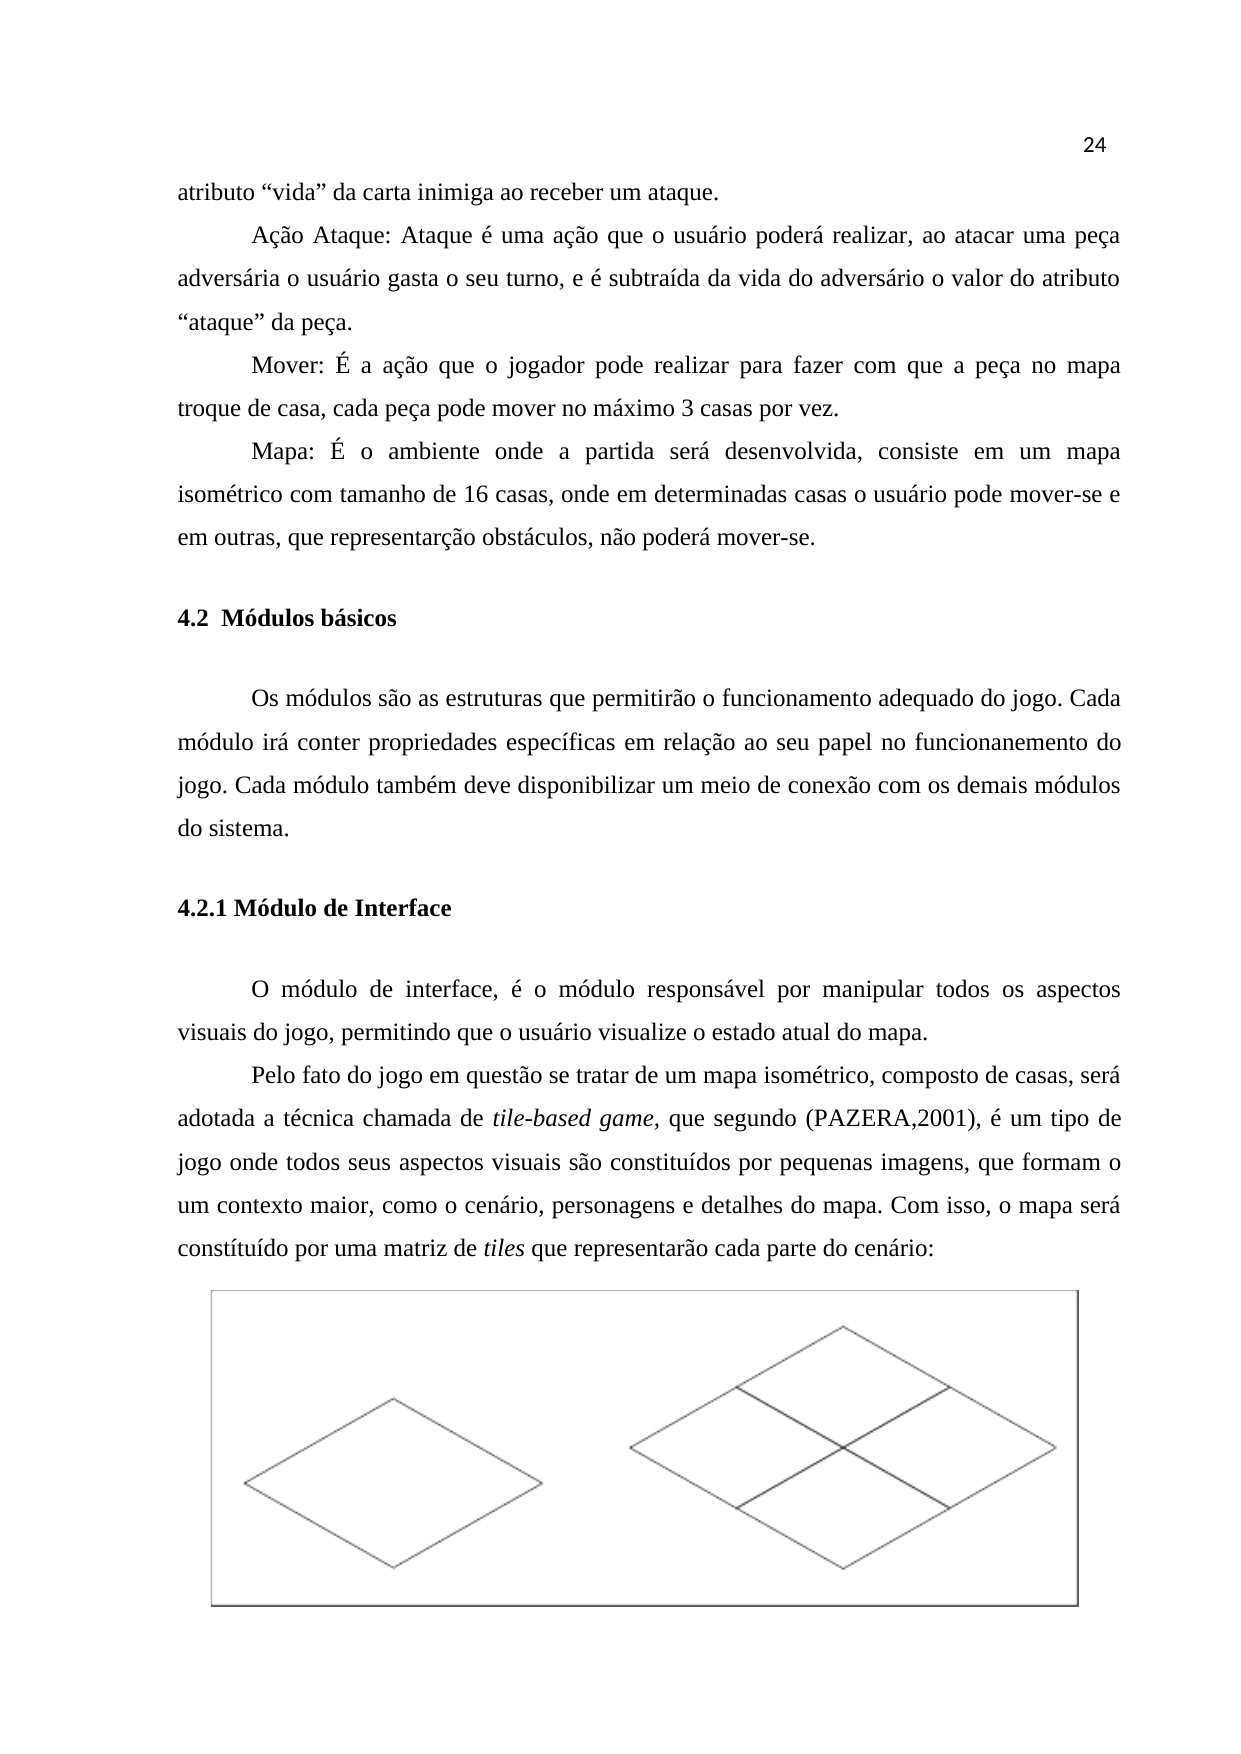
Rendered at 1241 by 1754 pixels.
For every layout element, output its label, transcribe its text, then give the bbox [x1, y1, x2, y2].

subtitle 4.2 Módulos básicos [177, 603, 1122, 632]
text atributo “vida” da carta inimiga ao receber um ataque. [177, 177, 1122, 206]
text Pelo fato do jogo em questão se tratar de um mapa isométrico, composto de casas, será adotada a técnica chamada de tile-based game, que segundo (PAZERA,2001), é um tipo de jogo onde todos seus aspectos visuais são constituídos por pequenas imagens, que formam o um contexto maior, como o cenário, personagens e detalhes do mapa. Com isso, o mapa será constítuído por uma matriz de tiles que representarão cada parte do cenário: [177, 1060, 1122, 1262]
picture [210, 1290, 1079, 1607]
subtitle 4.2.1 Módulo de Interface [177, 893, 1122, 922]
text Os módulos são as estruturas que permitirão o funcionamento adequado do jogo. Cada módulo irá conter propriedades específicas em relação ao seu papel no funcionanemento do jogo. Cada módulo também deve disponibilizar um meio de conexão com os demais módulos do sistema. [177, 683, 1122, 842]
text O módulo de interface, é o módulo responsável por manipular todos os aspectos visuais do jogo, permitindo que o usuário visualize o estado atual do mapa. [177, 974, 1122, 1046]
text Ação Ataque: Ataque é uma ação que o usuário poderá realizar, ao atacar uma peça adversária o usuário gasta o seu turno, e é subtraída da vida do adversário o valor do atributo “ataque” da peça. [177, 220, 1122, 335]
text Mapa: É o ambiente onde a partida será desenvolvida, consiste em um mapa isométrico com tamanho de 16 casas, onde em determinadas casas o usuário pode mover-se e em outras, que representarção obstáculos, não poderá mover-se. [177, 436, 1122, 551]
text Mover: É a ação que o jogador pode realizar para fazer com que a peça no mapa troque de casa, cada peça pode mover no máximo 3 casas por vez. [177, 350, 1122, 422]
